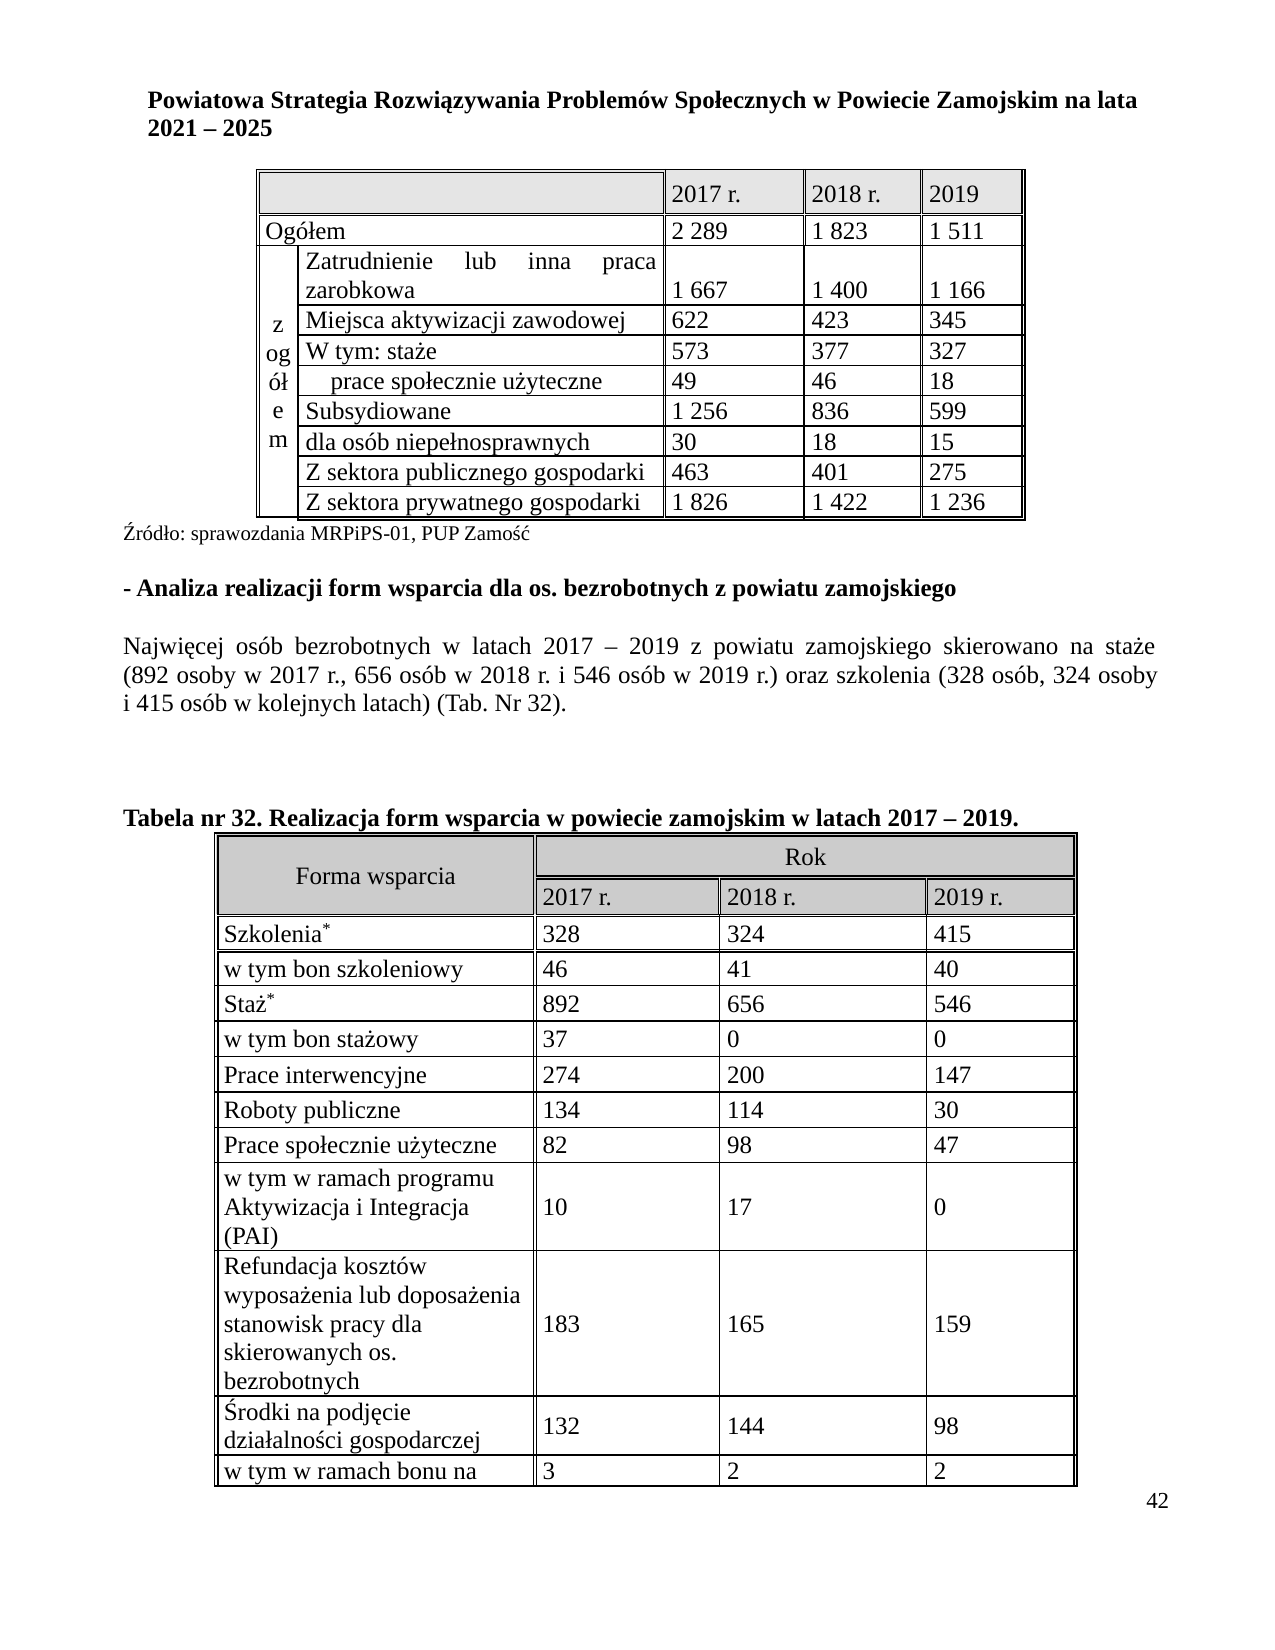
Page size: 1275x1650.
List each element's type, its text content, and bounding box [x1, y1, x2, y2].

table_cell 1 511 [923, 216, 1021, 245]
table_cell 98 [927, 1397, 1073, 1454]
table_cell [1026, 395, 1034, 425]
table_cell w tym bon stażowy [219, 1022, 533, 1056]
table_cell 40 [927, 953, 1073, 985]
table_cell 1 823 [806, 216, 920, 245]
table_cell Środki na podjęcie działalności gospodarczej [219, 1397, 533, 1454]
table_cell [1026, 304, 1034, 334]
table_cell 18 [923, 366, 1021, 395]
table_cell 327 [923, 336, 1021, 364]
table_header Rok [537, 837, 1073, 875]
table_cell 1 400 [805, 246, 920, 304]
table_cell [1026, 245, 1034, 304]
table_cell 328 [537, 917, 719, 949]
table_cell 2017 r. [666, 170, 803, 213]
table_cell 1 256 [666, 396, 803, 425]
table_cell 892 [537, 986, 719, 1020]
table_cell [1026, 425, 1034, 455]
table_cell Zatrudnienie lub inna praca zarobkowa [299, 246, 663, 304]
table_cell 2019 r. [928, 880, 1073, 914]
table_cell Staż* [219, 986, 533, 1020]
table_cell 114 [720, 1093, 926, 1126]
table_cell w tym w ramach bonu na [219, 1456, 533, 1485]
table_cell 656 [720, 986, 926, 1020]
table_cell 0 [720, 1022, 926, 1056]
table_cell 599 [923, 396, 1021, 425]
table_cell Roboty publiczne [219, 1093, 533, 1126]
table_cell 132 [537, 1397, 719, 1454]
table_header Forma wsparcia [219, 837, 533, 914]
table_cell Subsydiowane [299, 396, 663, 425]
text Najwięcej osób bezrobotnych w latach 2017 – 2019 z powiatu zamojskiego skierowano na staże (892 osoby w 2017 r., 656 osób w 2018 r. i 546 osób w 2019 r.) oraz szkolenia (328 osób, 324 osoby i 415 osób w kolejnych latach) (Tab. Nr 32). [123, 631, 1169, 717]
table_cell 47 [927, 1128, 1073, 1162]
table_cell 1 667 [666, 246, 803, 304]
table_cell Szkolenia* [219, 917, 533, 949]
table_cell 2017 r. [537, 880, 718, 914]
table_cell 10 [537, 1163, 719, 1250]
table_cell 46 [805, 366, 920, 395]
table_cell 98 [720, 1128, 926, 1162]
table_cell 1 826 [666, 487, 803, 516]
table_cell 2 289 [666, 216, 803, 245]
table_cell 2019 [923, 170, 1021, 213]
table_cell 17 [720, 1163, 926, 1250]
table_cell 2018 r. [806, 170, 920, 213]
table_cell Prace społecznie użyteczne [219, 1128, 533, 1162]
table_cell Refundacja kosztów wyposażenia lub doposażenia stanowisk pracy dla skierowanych os. bezrobotnych [219, 1251, 533, 1395]
table_cell 0 [927, 1022, 1073, 1056]
table_cell [1026, 455, 1034, 486]
table_cell 345 [923, 306, 1021, 334]
table_cell 15 [923, 427, 1021, 455]
table_cell 159 [927, 1251, 1073, 1395]
table_cell 1 166 [923, 246, 1021, 304]
table_cell Z sektora publicznego gospodarki [299, 457, 663, 486]
table_cell [1026, 334, 1034, 364]
table_cell 423 [805, 306, 920, 334]
table_cell 37 [537, 1022, 719, 1056]
table_cell 30 [666, 427, 803, 455]
table_cell 134 [537, 1093, 719, 1126]
table_cell 49 [666, 366, 803, 395]
table_cell w tym w ramach programu Aktywizacja i Integracja (PAI) [219, 1163, 533, 1250]
table_cell 200 [720, 1057, 926, 1091]
table_cell [1026, 169, 1034, 213]
table_cell 3 [537, 1456, 719, 1485]
table_cell 165 [720, 1251, 926, 1395]
table_cell W tym: staże [299, 336, 663, 364]
table_cell 546 [927, 986, 1073, 1020]
table_cell 41 [720, 953, 926, 985]
table_cell 324 [720, 917, 926, 949]
table_cell 401 [805, 457, 920, 486]
table_cell 573 [666, 336, 803, 364]
table_cell 836 [805, 396, 920, 425]
table_cell 1 236 [923, 487, 1021, 516]
table_cell 2018 r. [721, 880, 925, 914]
table_cell 275 [923, 457, 1021, 486]
table_cell 274 [537, 1057, 719, 1091]
text - Analiza realizacji form wsparcia dla os. bezrobotnych z powiatu zamojskiego [123, 573, 1169, 602]
table_cell prace społecznie użyteczne [299, 366, 663, 395]
table_cell 1 422 [805, 487, 920, 516]
table_cell 46 [537, 953, 719, 985]
table_cell 2 [927, 1456, 1073, 1485]
table_cell w tym bon szkoleniowy [219, 953, 533, 985]
table_cell 0 [927, 1163, 1073, 1250]
table_cell 622 [666, 306, 803, 334]
table_cell 147 [927, 1057, 1073, 1091]
table_cell 18 [805, 427, 920, 455]
table_cell Z sektora prywatnego gospodarki [299, 487, 663, 516]
table_cell 377 [805, 336, 920, 364]
text Tabela nr 32. Realizacja form wsparcia w powiecie zamojskim w latach 2017 – 2019. [123, 803, 1169, 832]
table_cell 415 [927, 917, 1073, 949]
table_cell 2 [720, 1456, 926, 1485]
table_cell 183 [537, 1251, 719, 1395]
table_cell z ogółem [260, 246, 297, 516]
table_cell [1026, 213, 1034, 245]
table_cell 463 [666, 457, 803, 486]
table_cell Miejsca aktywizacji zawodowej [299, 306, 663, 334]
table_cell Ogółem [260, 216, 663, 245]
text Źródło: sprawozdania MRPiPS-01, PUP Zamość [123, 521, 1169, 545]
table_cell 82 [537, 1128, 719, 1162]
table_cell [1026, 486, 1034, 516]
table_header [260, 173, 663, 213]
table_cell 30 [927, 1093, 1073, 1126]
table_cell Prace interwencyjne [219, 1057, 533, 1091]
table_cell 144 [720, 1397, 926, 1454]
table_cell dla osób niepełnosprawnych [299, 427, 663, 455]
table_cell [1026, 365, 1034, 395]
